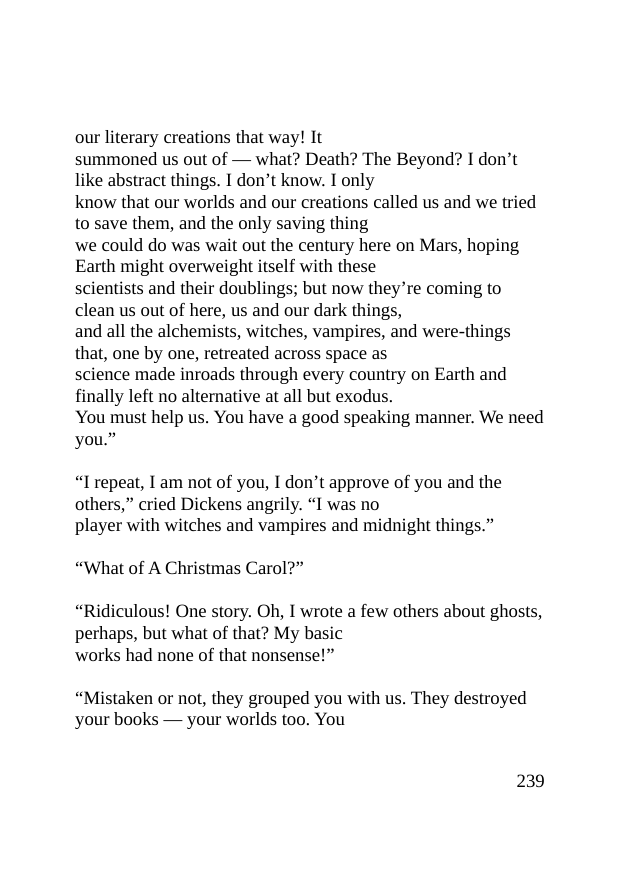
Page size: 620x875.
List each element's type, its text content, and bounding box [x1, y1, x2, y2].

text our literary creations that way! It summoned us out of — what? Death? The Beyond? I don’t like abstract things. I don’t know. I only know that our worlds and our creations called us and we tried to save them, and the only saving thing we could do was wait out the century here on Mars, hoping Earth might overweight itself with these scientists and their doublings; but now they’re coming to clean us out of here, us and our dark things, and all the alchemists, witches, vampires, and were-things that, one by one, retreated across space as science made inroads through every country on Earth and finally left no alternative at all but exodus. You must help us. You have a good speaking manner. We need you.” “I repeat, I am not of you, I don’t approve of you and the others,” cried Dickens angrily. “I was no player with witches and vampires and midnight things.” “What of A Christmas Carol?” “Ridiculous! One story. Oh, I wrote a few others about ghosts, perhaps, but what of that? My basic works had none of that nonsense!” “Mistaken or not, they grouped you with us. They destroyed your books — your worlds too. You [75, 126, 544, 730]
